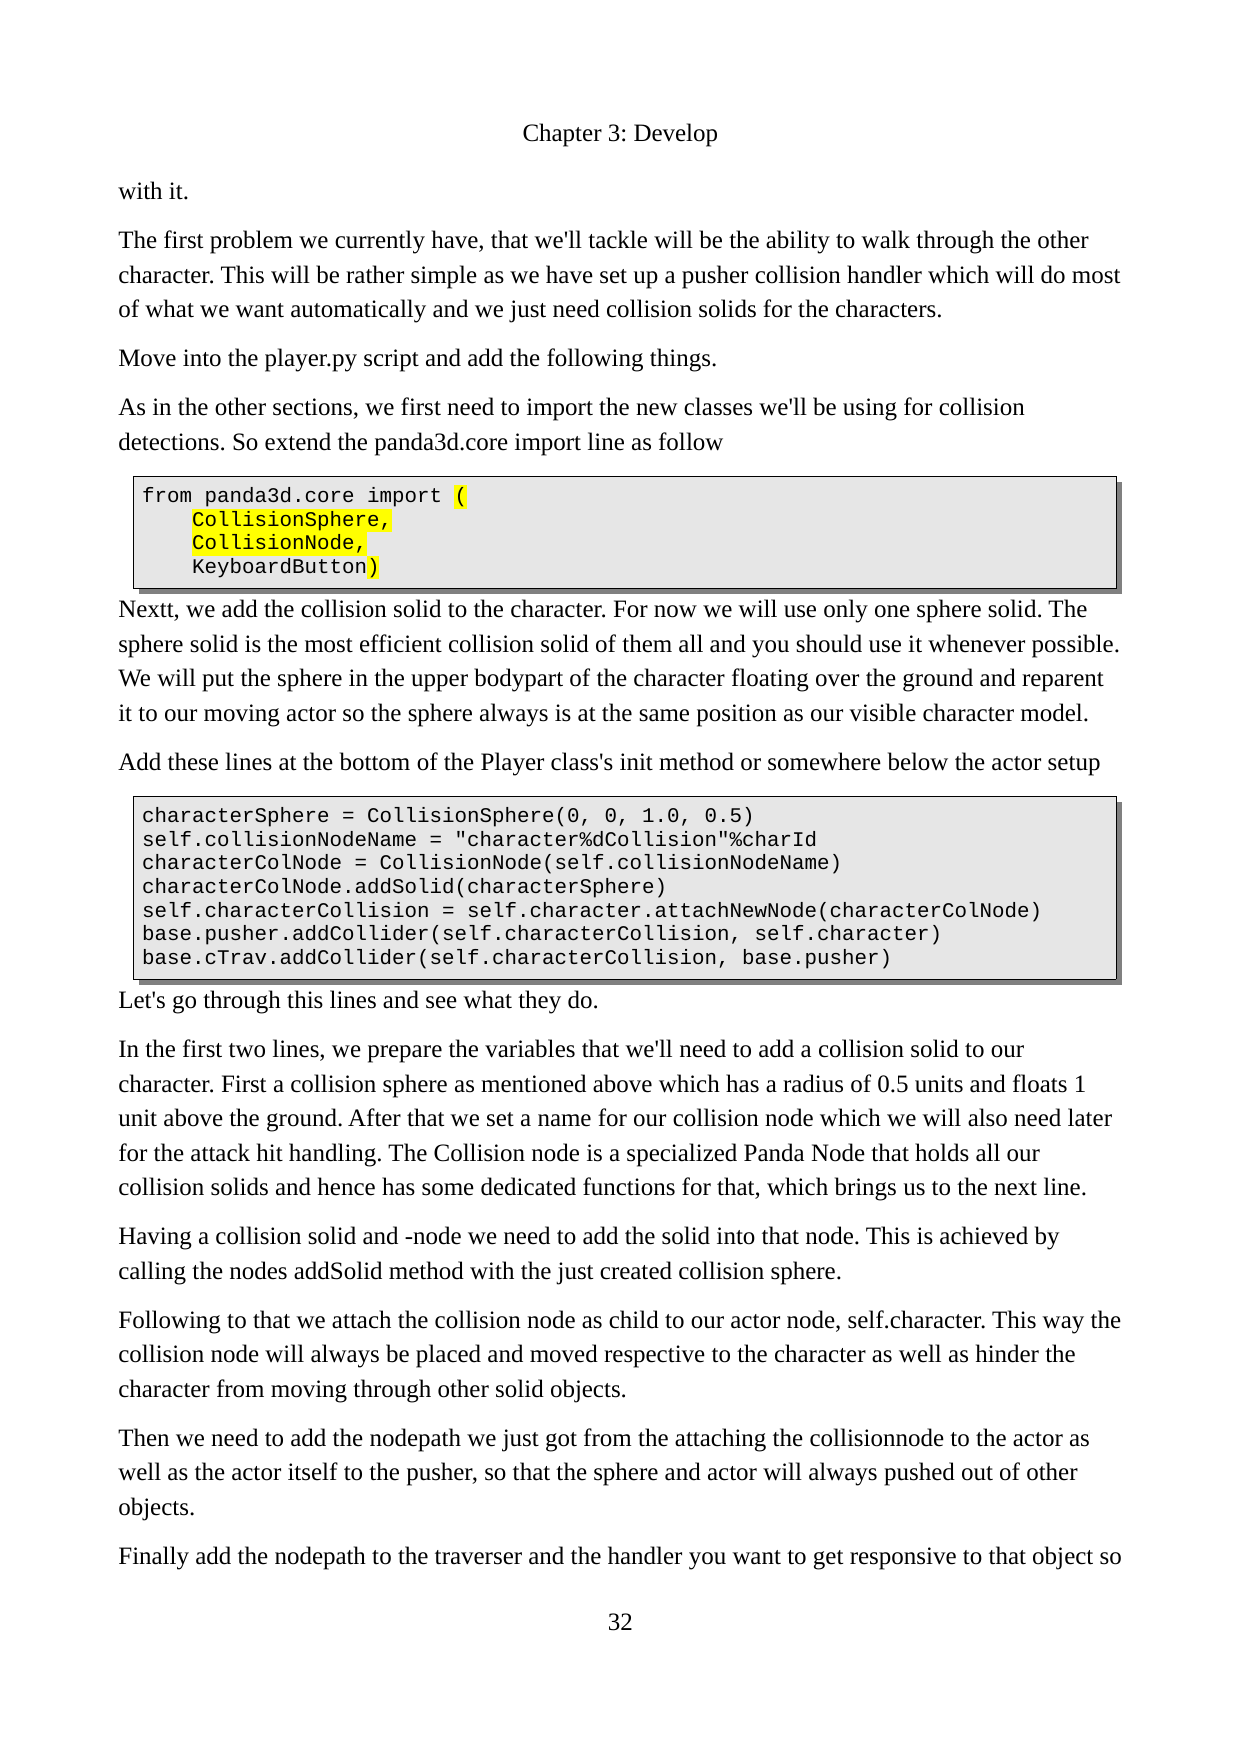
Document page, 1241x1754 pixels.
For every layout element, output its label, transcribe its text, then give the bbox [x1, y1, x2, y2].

text CollisionNode, [134, 523, 1116, 547]
text Having a collision solid and -node we need to add the solid into that node. This is achieved by calling the nodes addSolid method with the just created collision sphere. [118, 1221, 1122, 1285]
text In the first two lines, we prepare the variables that we'll need to add a collision solid to our character. First a collision sphere as mentioned above which has a radius of 0.5 units and floats 1 unit above the ground. After that we set a name for our collision node which we will also need later for the attack hit handling. The Collision node is a specialized Panda Node that holds all our collision solids and hence has some dedicated functions for that, which brings us to the next line. [118, 1034, 1122, 1201]
text The first problem we currently have, that we'll tackle will be the ability to walk through the other character. This will be rather simple as we have set up a pusher collision handler which will do most of what we want automatically and we just need collision solids for the characters. [118, 225, 1122, 323]
text with it. [118, 176, 1122, 205]
text base.pusher.addCollider(self.characterCollision, self.character) [134, 914, 1116, 938]
text characterColNode = CollisionNode(self.collisionNodeName) [134, 843, 1116, 867]
text Nextt, we add the collision solid to the character. For now we will use only one sphere solid. The sphere solid is the most efficient collision solid of them all and you should use it whenever possible. We will put the sphere in the upper bodypart of the character floating over the ground and reparent it to our moving actor so the sphere always is at the same position as our visible character model. [118, 594, 1122, 727]
text As in the other sections, we first need to import the new classes we'll be using for collision detections. So extend the panda3d.core import line as follow [118, 392, 1122, 456]
text Move into the player.py script and add the following things. [118, 343, 1122, 372]
text self.collisionNodeName = "character%dCollision"%charId [134, 820, 1116, 843]
text KeyboardButton) [134, 547, 1116, 588]
text Let's go through this lines and see what they do. [118, 985, 1122, 1014]
text from panda3d.core import ( [134, 477, 1116, 500]
text Following to that we attach the collision node as child to our actor node, self.character. This way the collision node will always be placed and moved respective to the character as well as hinder the character from moving through other solid objects. [118, 1305, 1122, 1403]
text Add these lines at the bottom of the Player class's init method or somewhere below the actor setup [118, 747, 1122, 776]
text characterColNode.addSolid(characterSphere) [134, 867, 1116, 891]
text Finally add the nodepath to the traverser and the handler you want to get responsive to that object so [118, 1541, 1122, 1570]
text characterSphere = CollisionSphere(0, 0, 1.0, 0.5) [134, 797, 1116, 820]
text self.characterCollision = self.character.attachNewNode(characterColNode) [134, 891, 1116, 914]
text Then we need to add the nodepath we just got from the attaching the collisionnode to the actor as well as the actor itself to the pusher, so that the sphere and actor will always pushed out of other objects. [118, 1423, 1122, 1521]
text base.cTrav.addCollider(self.characterCollision, base.pusher) [134, 938, 1116, 979]
text CollisionSphere, [134, 500, 1116, 523]
